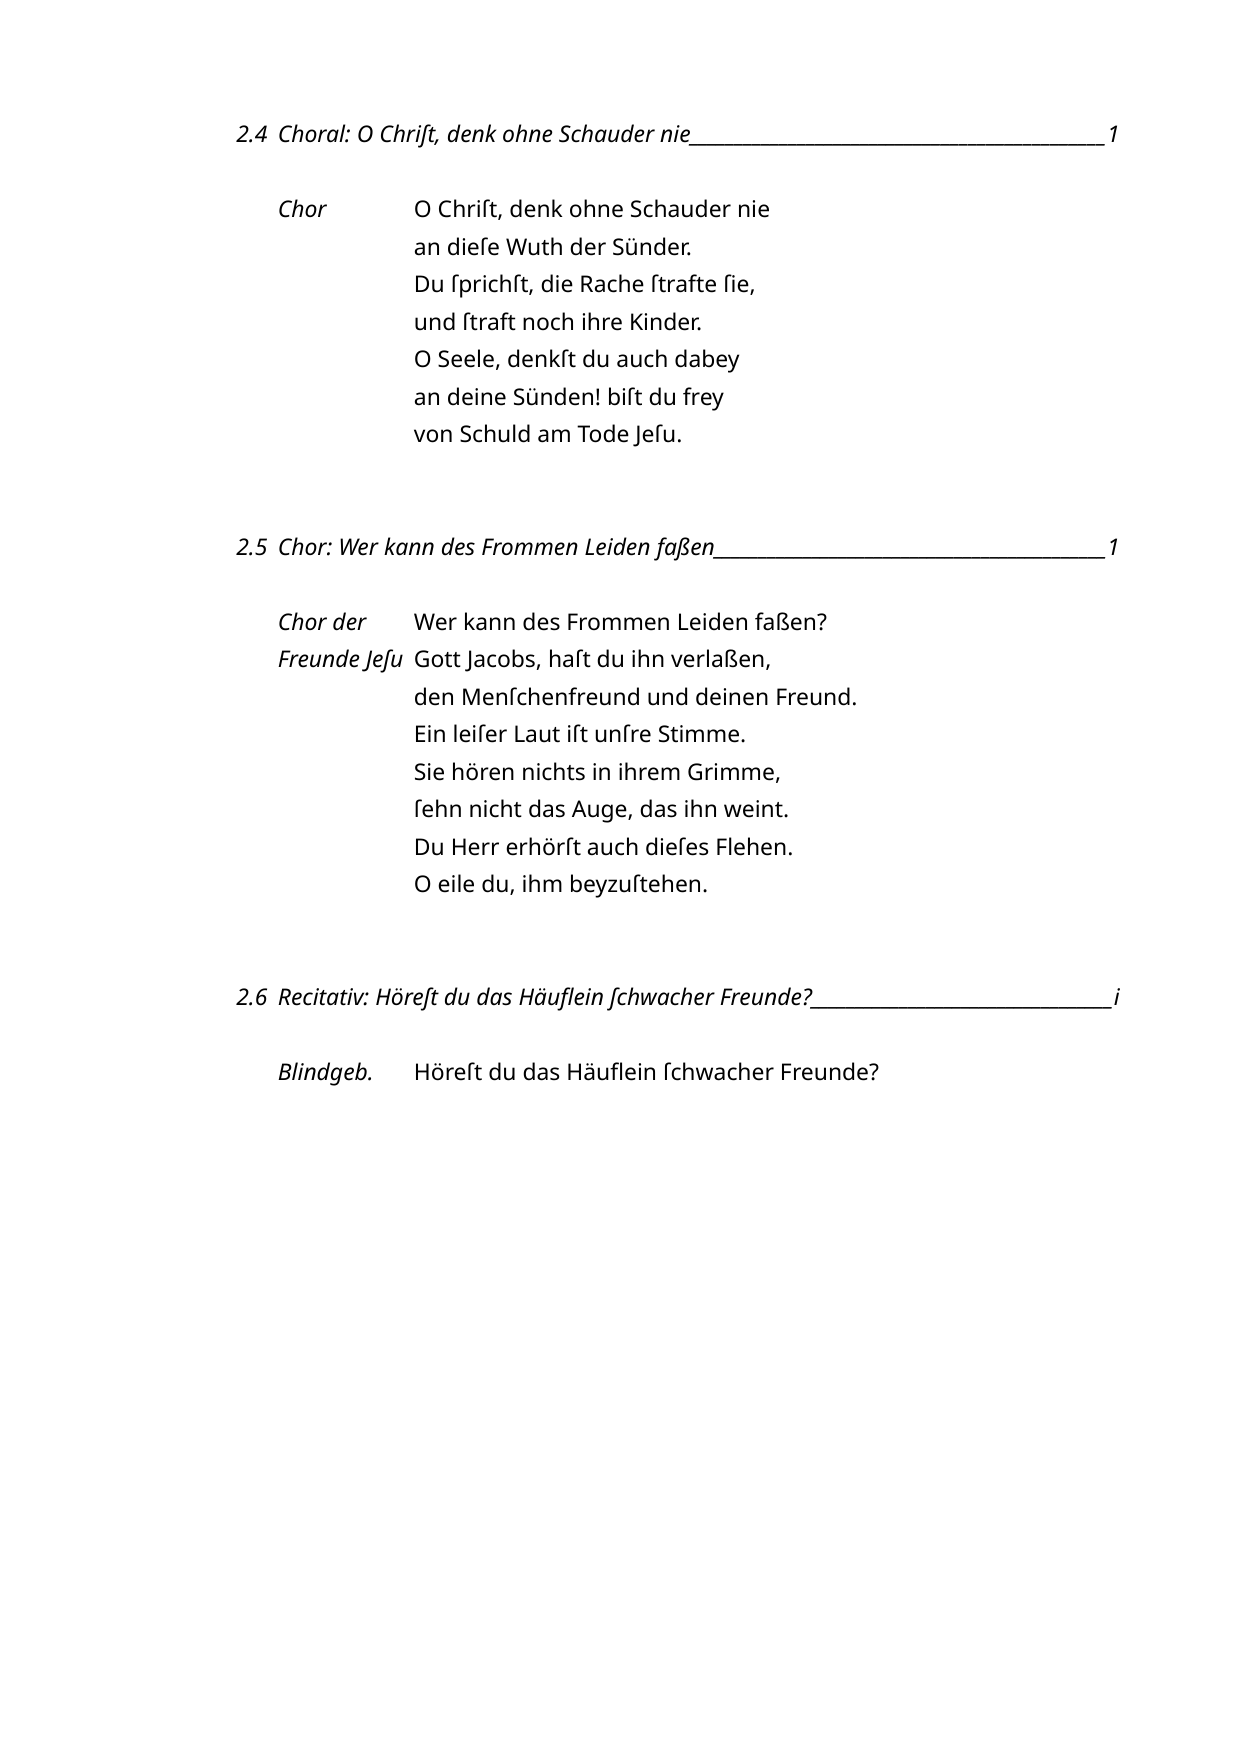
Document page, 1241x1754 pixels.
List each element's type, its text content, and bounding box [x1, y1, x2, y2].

text 2.6 Recitativ: Höreſt du das Häuflein ſchwacher Freunde? i Blindgeb. Höreſt du das Häuflein ſchwacher Freunde? [236, 981, 1122, 1087]
text 2.4 Choral: O Chriſt, denk ohne Schauder nie 1 Chor O Chriſt, denk ohne Schauder nie an dieſe Wuth der Sünder. Du ſprichſt, die Rache ſtrafte ſie, und ſtraft noch ihre Kinder. O Seele, denkſt du auch dabey an deine Sünden! biſt du frey von Schuld am Tode Jeſu. [236, 118, 1122, 449]
text 2.5 Chor: Wer kann des Frommen Leiden faßen 1 Chor der Wer kann des Frommen Leiden faßen? Freunde Jeſu Gott Jacobs, haſt du ihn verlaßen, den Menſchenfreund und deinen Freund. Ein leiſer Laut iſt unſre Stimme. Sie hören nichts in ihrem Grimme, ſehn nicht das Auge, das ihn weint. Du Herr erhörſt auch dieſes Flehen. O eile du, ihm beyzuſtehen. [236, 531, 1122, 899]
